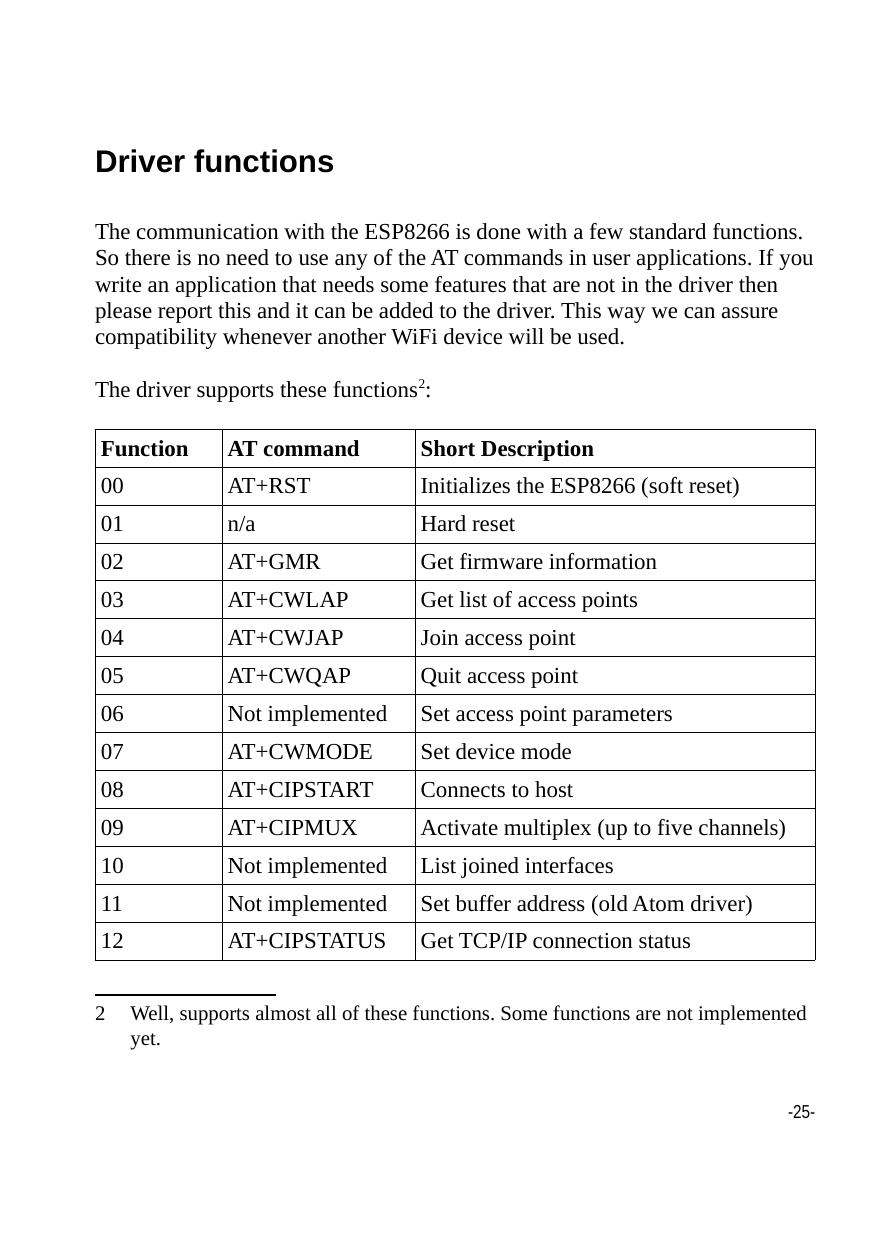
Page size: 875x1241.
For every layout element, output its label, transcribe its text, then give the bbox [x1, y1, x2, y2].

table_cell 04 [96, 619, 222, 656]
table_cell 07 [96, 733, 222, 770]
table_cell 02 [96, 544, 222, 580]
table_cell 00 [96, 468, 222, 504]
table_cell Get firmware information [416, 544, 815, 580]
table_cell 05 [96, 657, 222, 694]
table_cell List joined interfaces [416, 847, 815, 884]
table_cell Not implemented [223, 695, 415, 732]
text Well, supports almost all of these functions. Some functions are not implemented yet. [95, 1001, 815, 1049]
table_cell Initializes the ESP8266 (soft reset) [416, 468, 815, 504]
table_cell AT+CWLAP [223, 581, 415, 618]
table_cell 08 [96, 771, 222, 808]
table_cell Not implemented [223, 847, 415, 884]
table_cell n/a [223, 506, 415, 542]
table_cell AT+CWJAP [223, 619, 415, 656]
table_header Function [96, 430, 222, 467]
text The communication with the ESP8266 is done with a few standard functions. So there is no need to use any of the AT commands in user applications. If you write an application that needs some features that are not in the driver then please report this and it can be added to the driver. This way we can assure compatibility whenever another WiFi device will be used. [95, 218, 815, 350]
table_cell AT+GMR [223, 544, 415, 580]
table_cell AT+CIPSTART [223, 771, 415, 808]
subtitle Driver functions [95, 143, 815, 179]
text The driver supports these functions: [95, 376, 815, 402]
table_cell Not implemented [223, 885, 415, 922]
table_cell AT+CIPMUX [223, 809, 415, 846]
table_cell 11 [96, 885, 222, 922]
table_cell AT+CIPSTATUS [223, 923, 415, 959]
table_cell Quit access point [416, 657, 815, 694]
table_cell Set buffer address (old Atom driver) [416, 885, 815, 922]
table_header AT command [223, 430, 415, 467]
table_cell 06 [96, 695, 222, 732]
table_cell 12 [96, 923, 222, 959]
table_cell 03 [96, 581, 222, 618]
table_header Short Description [416, 430, 815, 467]
table_cell 01 [96, 506, 222, 542]
table_cell Set device mode [416, 733, 815, 770]
table_cell 09 [96, 809, 222, 846]
table_cell AT+CWQAP [223, 657, 415, 694]
table_cell Set access point parameters [416, 695, 815, 732]
table_cell Activate multiplex (up to five channels) [416, 809, 815, 846]
table_cell Get TCP/IP connection status [416, 923, 815, 959]
table_cell Hard reset [416, 506, 815, 542]
table_cell Connects to host [416, 771, 815, 808]
table_cell Join access point [416, 619, 815, 656]
table_cell AT+CWMODE [223, 733, 415, 770]
table_cell Get list of access points [416, 581, 815, 618]
table_cell AT+RST [223, 468, 415, 504]
table_cell 10 [96, 847, 222, 884]
